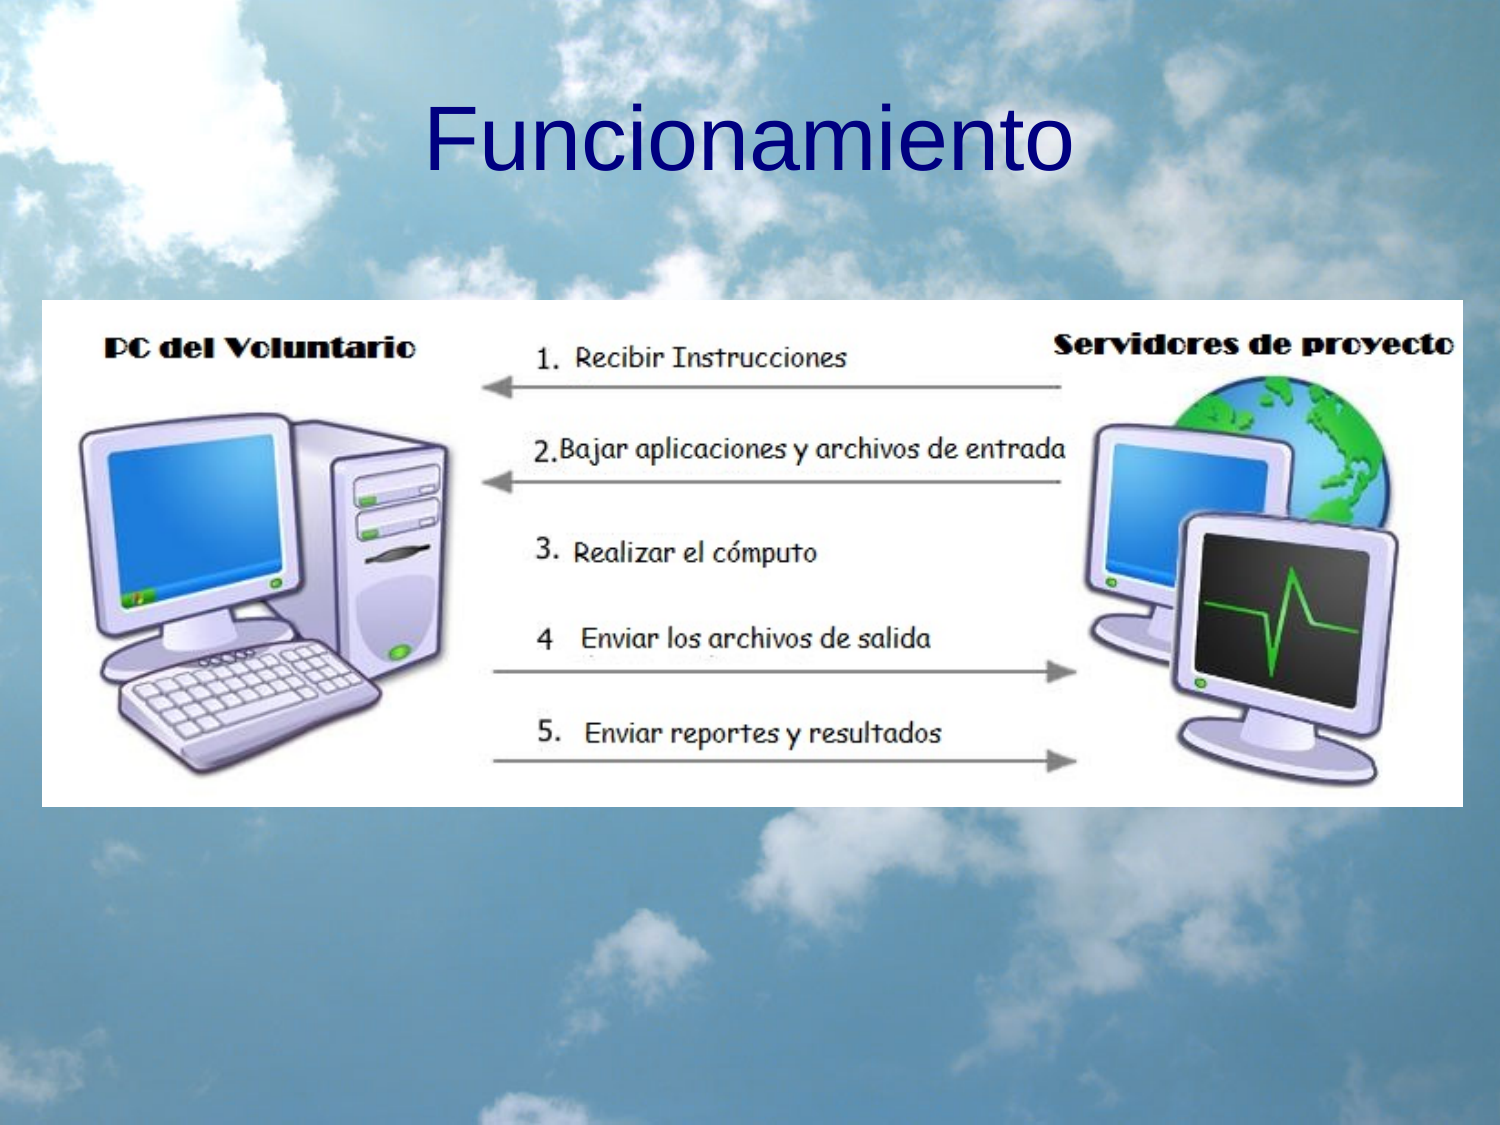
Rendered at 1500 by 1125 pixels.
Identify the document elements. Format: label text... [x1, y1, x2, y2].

title Funcionamiento [75, 52, 1426, 226]
picture [0, 0, 1500, 1125]
